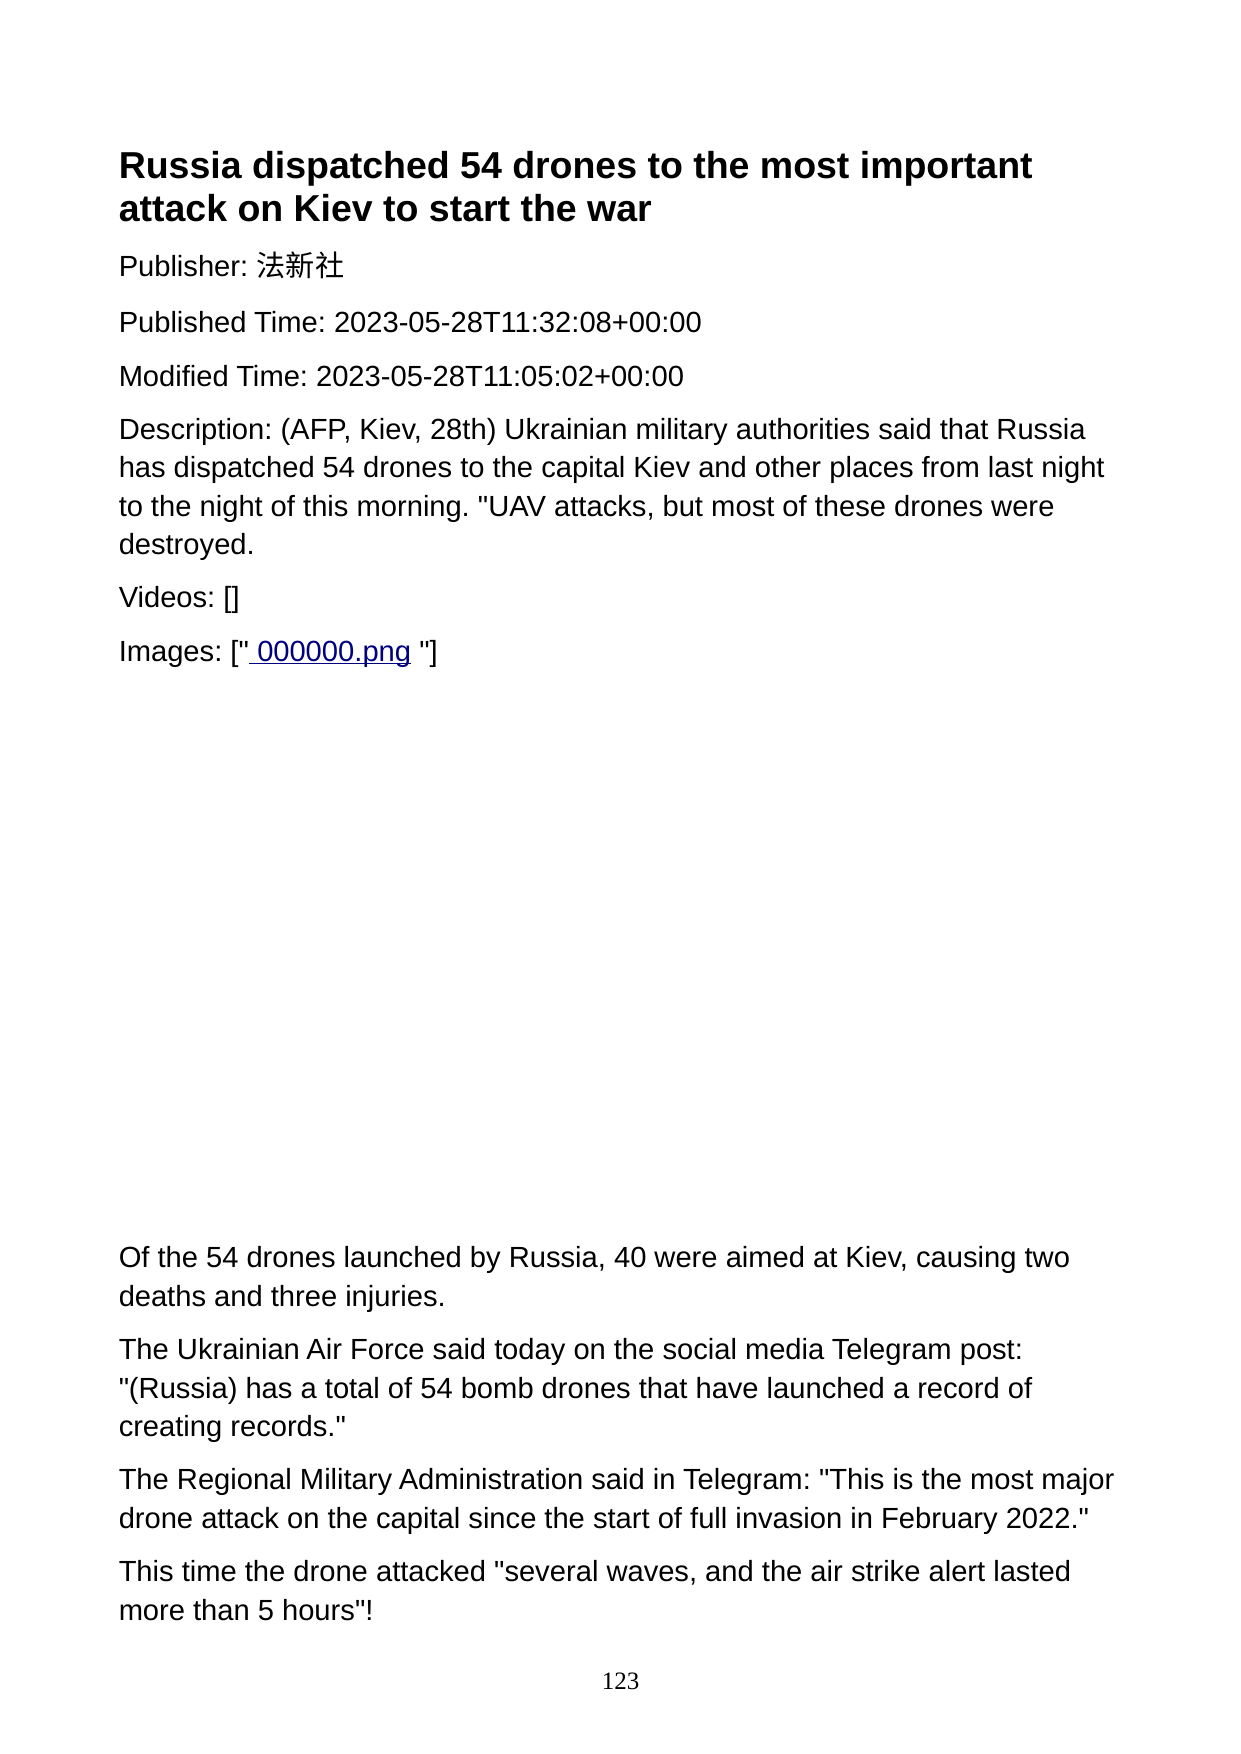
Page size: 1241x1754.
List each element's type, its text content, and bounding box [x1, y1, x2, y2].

text Images: [" 000000.png "] [118, 633, 1122, 667]
text Publisher: 法新社 [118, 242, 1122, 284]
text Videos: [] [118, 580, 1122, 614]
text Published Time: 2023-05-28T11:32:08+00:00 [118, 305, 1122, 339]
text Description: (AFP, Kiev, 28th) Ukrainian military authorities said that Russia has dispatched 54 drones to the capital Kiev and other places from last night to the night of this morning. "UAV attacks, but most of these drones were destroyed. [118, 412, 1122, 561]
subtitle Russia dispatched 54 drones to the most important attack on Kiev to start the war [118, 143, 1122, 230]
text Modified Time: 2023-05-28T11:05:02+00:00 [118, 358, 1122, 392]
text The Regional Military Administration said in Telegram: "This is the most major drone attack on the capital since the start of full invasion in February 2022." [118, 1462, 1122, 1534]
text This time the drone attacked "several waves, and the air strike alert lasted more than 5 hours"! [118, 1554, 1122, 1626]
text Of the 54 drones launched by Russia, 40 were aimed at Kiev, causing two deaths and three injuries. [118, 687, 1122, 1313]
text The Ukrainian Air Force said today on the social media Telegram post: "(Russia) has a total of 54 bomb drones that have launched a record of creating records." [118, 1332, 1122, 1443]
